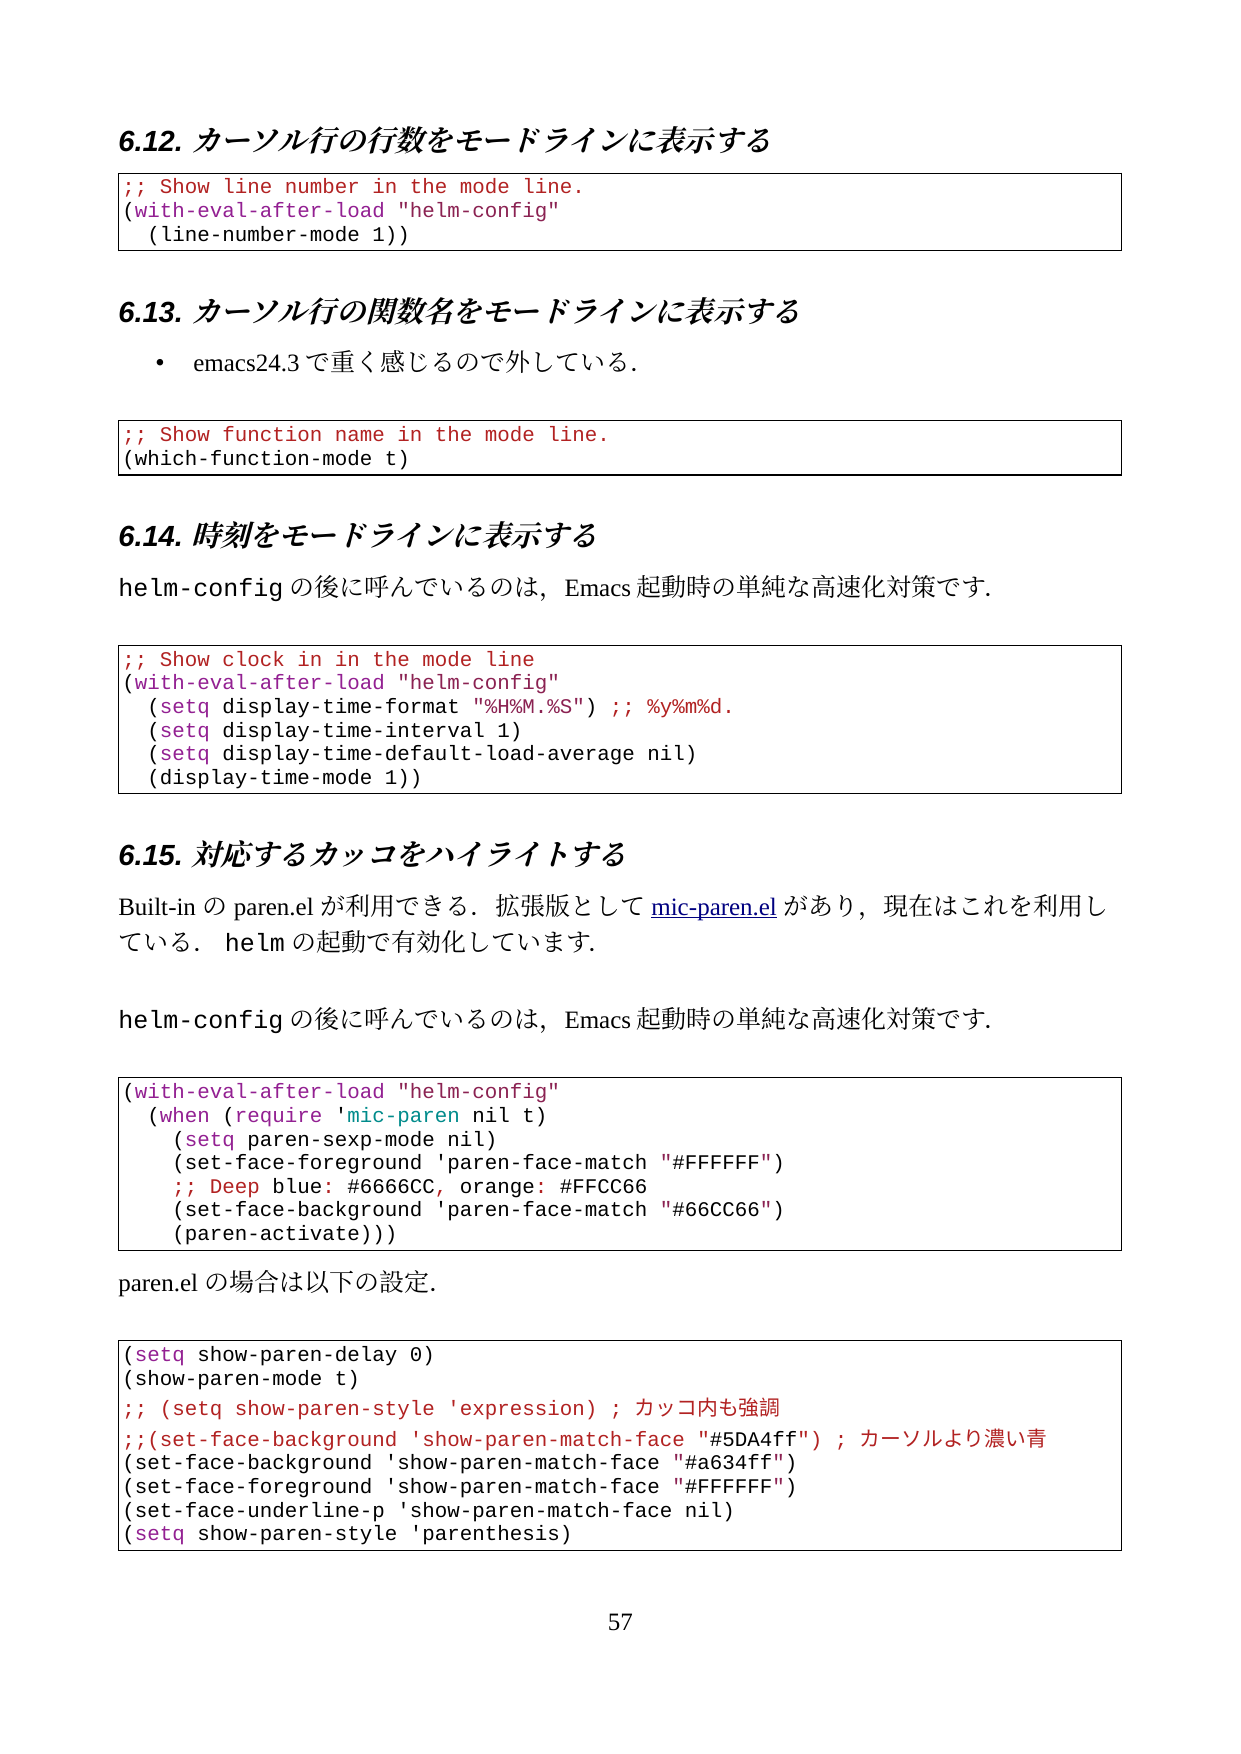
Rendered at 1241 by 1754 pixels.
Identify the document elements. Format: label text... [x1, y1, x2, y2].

subtitle 対応するカッコをハイライトする [118, 832, 1122, 874]
text ;; (setq show-paren-style 'expression) ; カッコ内も強調 [119, 1388, 1121, 1418]
text (set-face-background 'paren-face-match "#66CC66") [119, 1196, 1121, 1219]
text (set-face-foreground 'show-paren-match-face "#FFFFFF") [119, 1472, 1121, 1496]
text ;; Deep blue: #6666CC, orange: #FFCC66 [119, 1172, 1121, 1196]
text (setq paren-sexp-mode nil) [119, 1124, 1121, 1148]
text (with-eval-after-load "helm-config" [119, 668, 1121, 692]
text (display-time-mode 1)) [119, 763, 1121, 793]
subtitle カーソル行の関数名をモードラインに表示する [118, 289, 1122, 331]
text (setq display-time-format "%H%M.%S") ;; %y%m%d. [119, 692, 1121, 716]
text (when (require 'mic-paren nil t) [119, 1101, 1121, 1124]
text (setq show-paren-delay 0) [119, 1341, 1121, 1364]
text (with-eval-after-load "helm-config" [119, 1078, 1121, 1101]
text ;; Show line number in the mode line. [119, 174, 1121, 196]
text (with-eval-after-load "helm-config" [119, 196, 1121, 220]
text ;; Show clock in in the mode line [119, 646, 1121, 668]
text (show-paren-mode t) [119, 1364, 1121, 1388]
text ;; Show function name in the mode line. [119, 421, 1121, 444]
text Built-in の paren.el が利用できる．拡張版として mic-paren.el があり，現在はこれを利用している． helm の起動で有効化しています． [118, 886, 1122, 987]
text (set-face-foreground 'paren-face-match "#FFFFFF") [119, 1148, 1121, 1172]
text helm-config の後に呼んでいるのは，Emacs起動時の単純な高速化対策です． [118, 1000, 1122, 1065]
text (line-number-mode 1)) [119, 220, 1121, 250]
text (setq show-paren-style 'parenthesis) [119, 1519, 1121, 1550]
text ;;(set-face-background 'show-paren-match-face "#5DA4ff") ; カーソルより濃い青 [119, 1418, 1121, 1448]
subtitle カーソル行の行数をモードラインに表示する [118, 118, 1122, 160]
text (set-face-background 'show-paren-match-face "#a634ff") [119, 1448, 1121, 1472]
subtitle 時刻をモードラインに表示する [118, 513, 1122, 555]
text (setq display-time-interval 1) [119, 716, 1121, 739]
text (set-face-underline-p 'show-paren-match-face nil) [119, 1496, 1121, 1519]
text (paren-activate))) [119, 1219, 1121, 1250]
text paren.el の場合は以下の設定． [118, 1263, 1122, 1328]
text helm-config の後に呼んでいるのは，Emacs起動時の単純な高速化対策です． [118, 567, 1122, 632]
text (setq display-time-default-load-average nil) [119, 739, 1121, 763]
text (which-function-mode t) [119, 444, 1121, 474]
list emacs24.3 で重く感じるので外している． [156, 343, 1122, 408]
